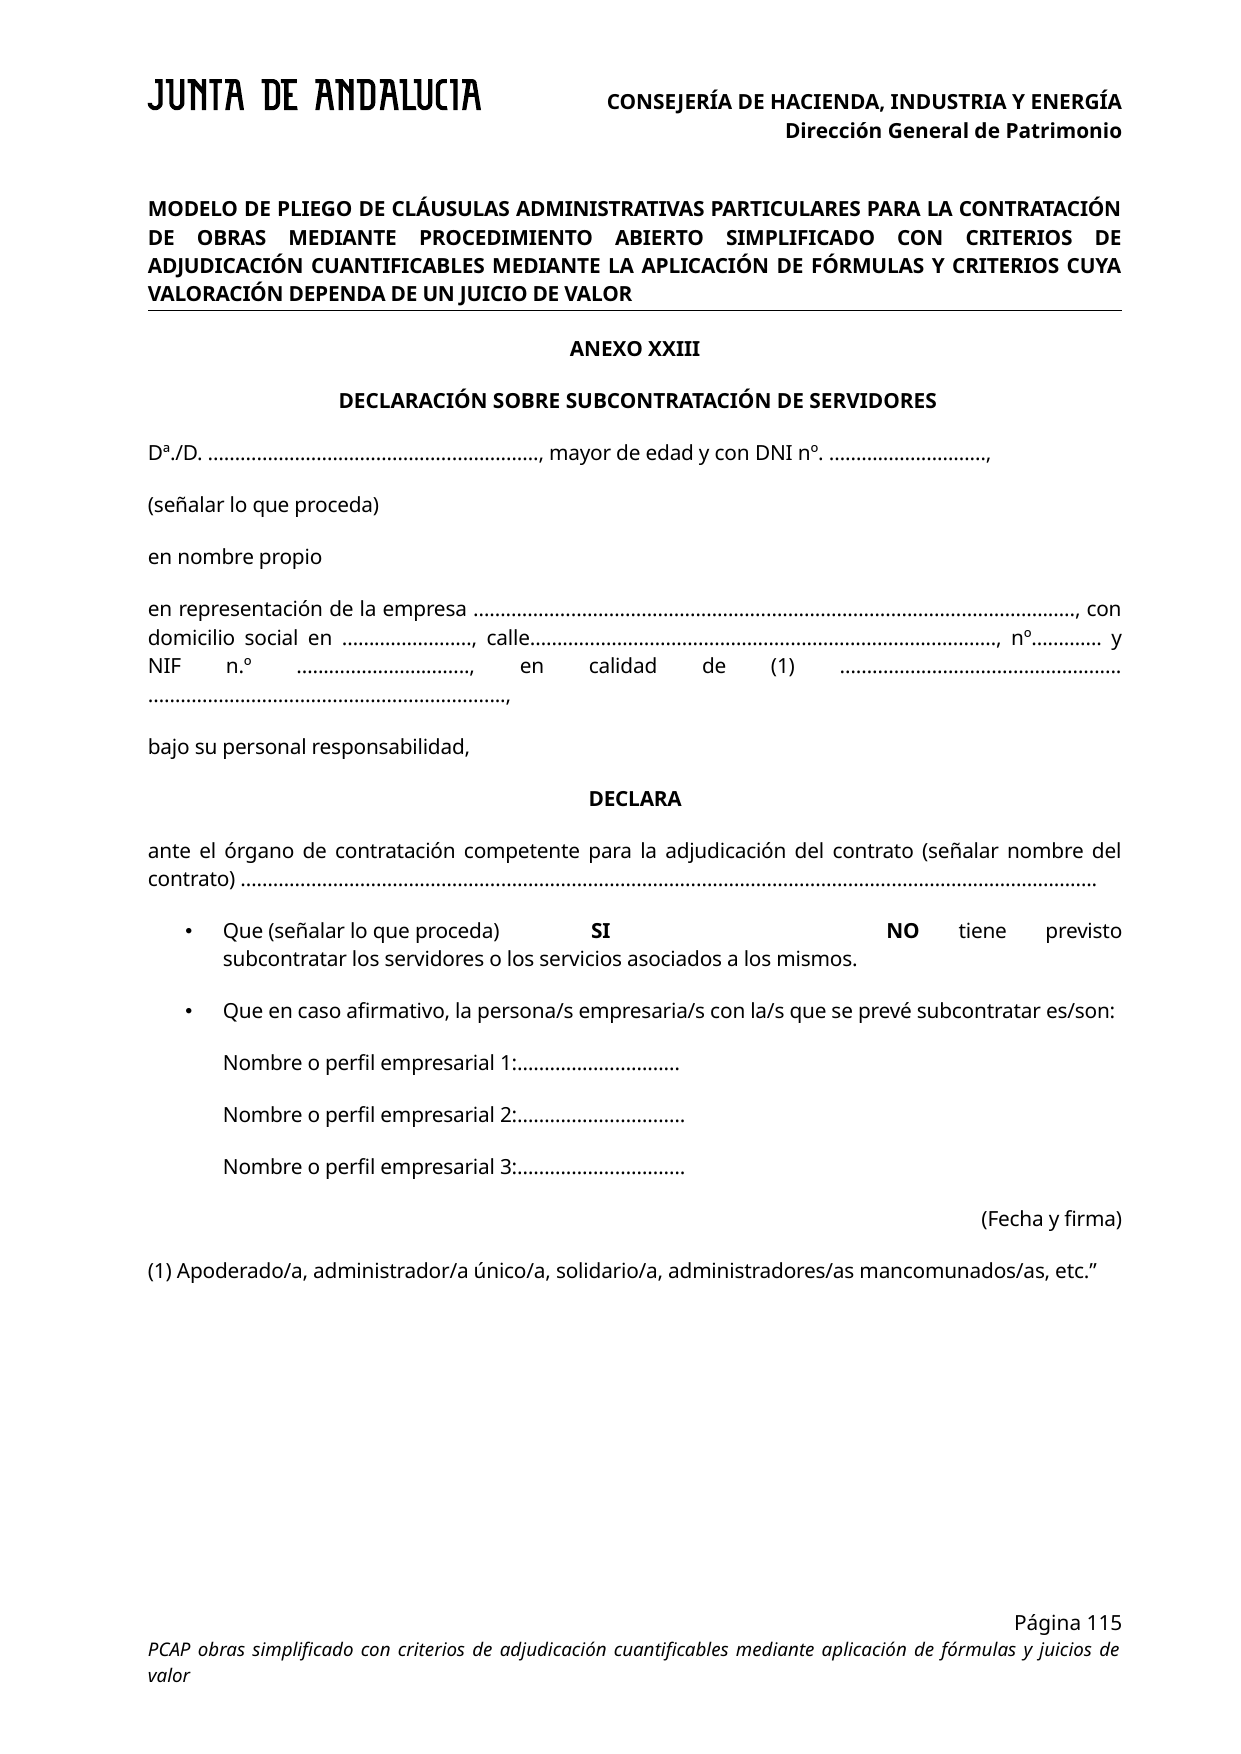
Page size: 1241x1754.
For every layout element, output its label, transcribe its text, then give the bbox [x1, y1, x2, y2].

text en nombre propio [148, 542, 1122, 571]
list Nombre o perfil empresarial 2:…………………………. [185, 1101, 1122, 1129]
list Que en caso afirmativo, la persona/s empresaria/s con la/s que se prevé subcontratar es/son: [185, 997, 1122, 1025]
text ANEXO XXIII [148, 334, 1122, 363]
text bajo su personal responsabilidad, [148, 732, 1122, 760]
list Que (señalar lo que proceda) SI NO tiene previsto subcontratar los servidores o los servicios asociados a los mismos. [185, 916, 1122, 973]
text DECLARACIÓN SOBRE SUBCONTRATACIÓN DE SERVIDORES [148, 387, 1122, 415]
list Nombre o perfil empresarial 3:…………………………. [185, 1152, 1122, 1181]
text en representación de la empresa …………………………………………………………………………………………….….., con domicilio social en ……………………, calle………………………………………………………………..…………, nº…………. y NIF n.º …...……………...…….., en calidad de (1) …………...……………………………....………………………………………………………..., [148, 594, 1122, 708]
text Dª./D. ……………………………………………………., mayor de edad y con DNI nº. ………..………………, [148, 438, 1122, 467]
text MODELO DE PLIEGO DE CLÁUSULAS ADMINISTRATIVAS PARTICULARES PARA LA CONTRATACIÓN DE OBRAS MEDIANTE PROCEDIMIENTO ABIERTO SIMPLIFICADO CON CRITERIOS DE ADJUDICACIÓN CUANTIFICABLES MEDIANTE LA APLICACIÓN DE FÓRMULAS Y CRITERIOS CUYA VALORACIÓN DEPENDA DE UN JUICIO DE VALOR [148, 194, 1122, 310]
text DECLARA [148, 784, 1122, 812]
list Nombre o perfil empresarial 1:………………………… [185, 1048, 1122, 1077]
text ante el órgano de contratación competente para la adjudicación del contrato (señalar nombre del contrato) ………………………………………………………………………………………………………………………………………….. [148, 836, 1122, 893]
text (señalar lo que proceda) [148, 491, 1122, 519]
text (1) Apoderado/a, administrador/a único/a, solidario/a, administradores/as mancomunados/as, etc.” [148, 1256, 1122, 1285]
text (Fecha y firma) [148, 1204, 1122, 1233]
